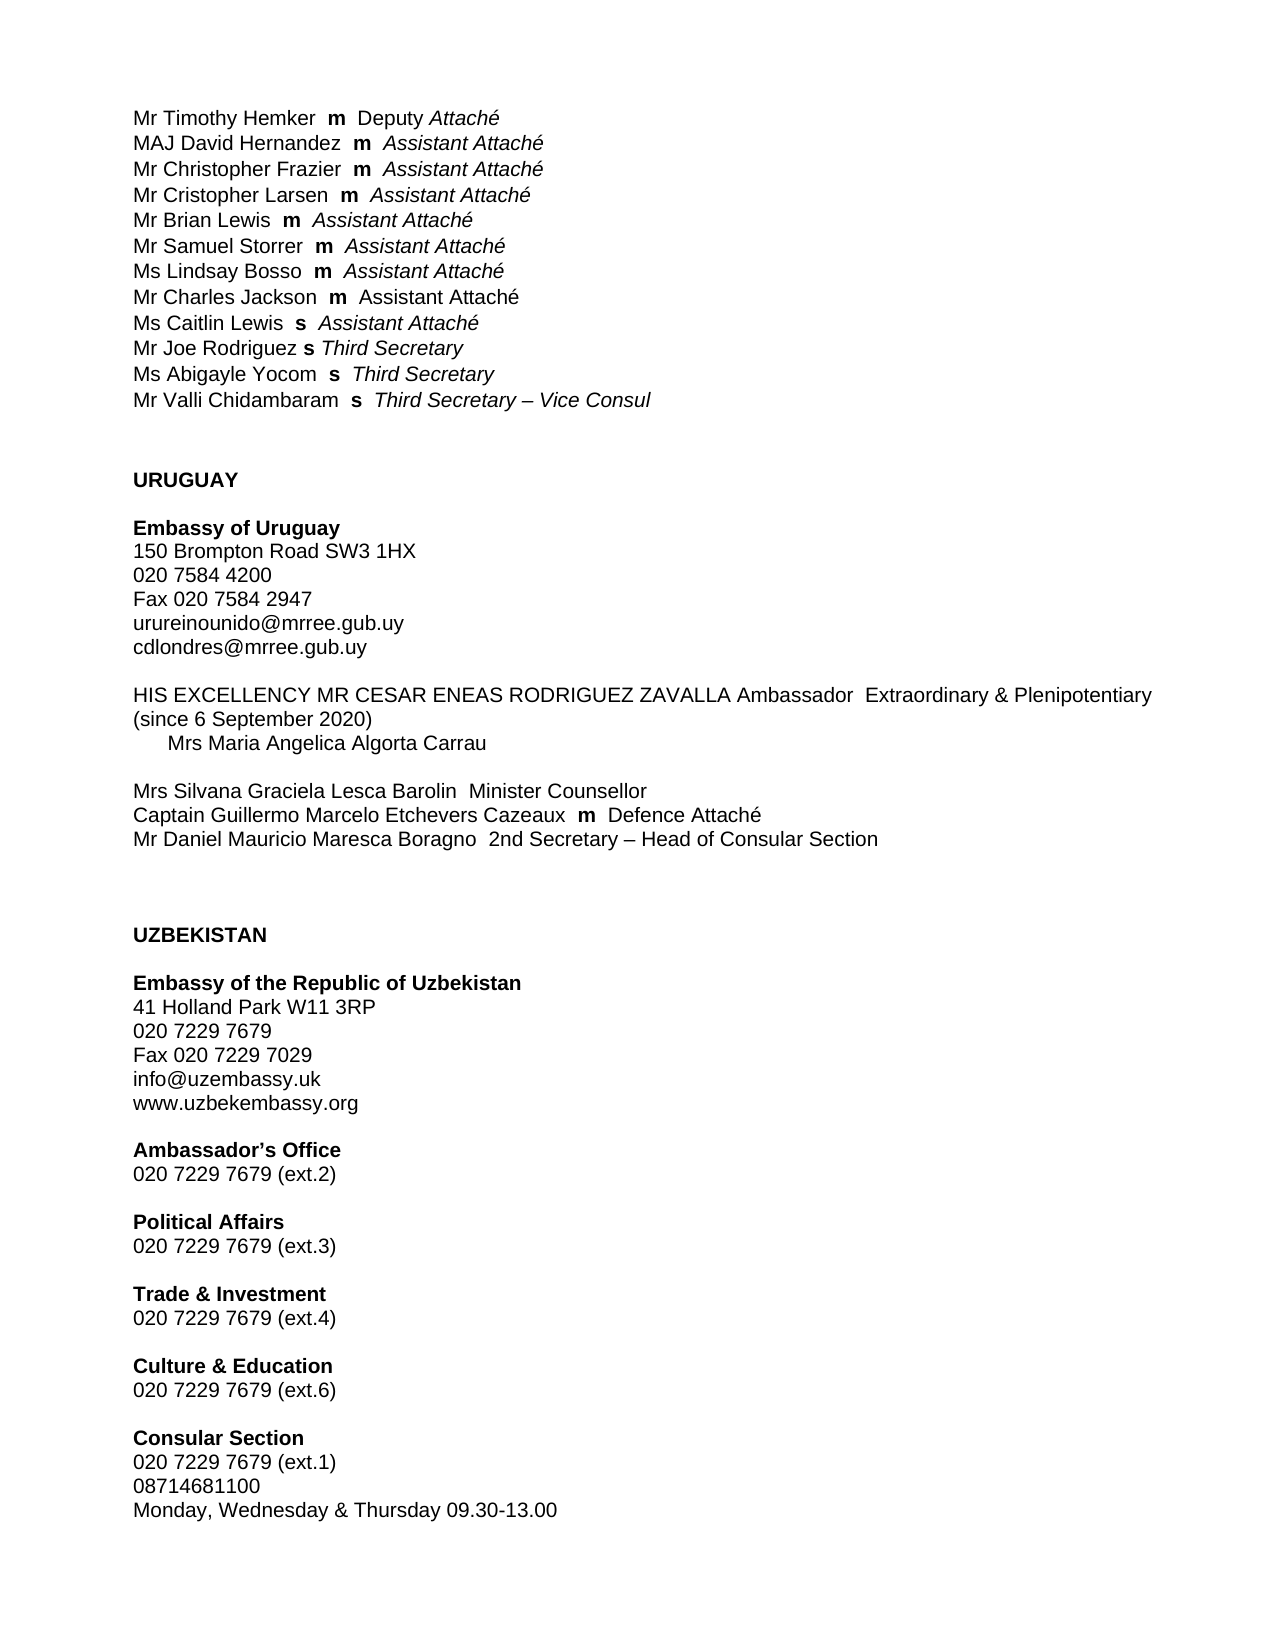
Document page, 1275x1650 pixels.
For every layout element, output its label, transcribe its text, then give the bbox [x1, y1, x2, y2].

text Trade & Investment [133, 1282, 1181, 1306]
text 020 7229 7679 (ext.4) [133, 1306, 1181, 1330]
text Embassy of the Republic of Uzbekistan [133, 971, 1181, 994]
text 020 7229 7679 (ext.6) [133, 1378, 1181, 1402]
text Ms Caitlin Lewis s Assistant Attaché [133, 311, 1181, 334]
text 020 7584 4200 [133, 563, 1181, 587]
text Mr Timothy Hemker m Deputy Attaché [133, 106, 1181, 129]
text Fax 020 7229 7029 [133, 1042, 1181, 1066]
text Mrs Silvana Graciela Lesca Barolin Minister Counsellor [133, 779, 1181, 803]
text Political Affairs [133, 1210, 1181, 1234]
text UZBEKISTAN [133, 923, 1181, 947]
text Mr Valli Chidambaram s Third Secretary – Vice Consul [133, 387, 1181, 411]
text Mr Christopher Frazier m Assistant Attaché [133, 157, 1181, 181]
text info@uzembassy.uk [133, 1066, 1181, 1090]
text Mr Cristopher Larsen m Assistant Attaché [133, 182, 1181, 206]
text 020 7229 7679 (ext.1) [133, 1450, 1181, 1474]
text Mr Joe Rodriguez s Third Secretary [133, 336, 1181, 360]
text Mr Charles Jackson m Assistant Attaché [133, 285, 1181, 309]
text Ms Lindsay Bosso m Assistant Attaché [133, 259, 1181, 283]
text 41 Holland Park W11 3RP [133, 994, 1181, 1018]
text 020 7229 7679 (ext.2) [133, 1162, 1181, 1186]
text 020 7229 7679 (ext.3) [133, 1234, 1181, 1258]
text Ambassador’s Office [133, 1138, 1181, 1162]
text www.uzbekembassy.org [133, 1090, 1181, 1114]
text 150 Brompton Road SW3 1HX [133, 539, 1181, 563]
text Ms Abigayle Yocom s Third Secretary [133, 362, 1181, 386]
text Mrs Maria Angelica Algorta Carrau [133, 731, 1181, 755]
text Embassy of Uruguay [133, 515, 1181, 539]
text Fax 020 7584 2947 [133, 587, 1181, 611]
text Captain Guillermo Marcelo Etchevers Cazeaux m Defence Attaché [133, 803, 1181, 827]
text Mr Daniel Mauricio Maresca Boragno 2nd Secretary – Head of Consular Section [133, 827, 1181, 851]
text Mr Brian Lewis m Assistant Attaché [133, 208, 1181, 232]
text Mr Samuel Storrer m Assistant Attaché [133, 234, 1181, 258]
text Culture & Education [133, 1354, 1181, 1378]
text MAJ David Hernandez m Assistant Attaché [133, 131, 1181, 155]
text urureinounido@mrree.gub.uy [133, 611, 1181, 635]
text URUGUAY [133, 467, 1181, 491]
text Monday, Wednesday & Thursday 09.30-13.00 [133, 1498, 1181, 1522]
text HIS EXCELLENCY MR CESAR ENEAS RODRIGUEZ ZAVALLA Ambassador Extraordinary & Plenipotentiary (since 6 September 2020) [133, 683, 1181, 731]
text cdlondres@mrree.gub.uy [133, 635, 1181, 659]
text Consular Section [133, 1426, 1181, 1450]
text 020 7229 7679 [133, 1018, 1181, 1042]
text 08714681100 [133, 1474, 1181, 1498]
